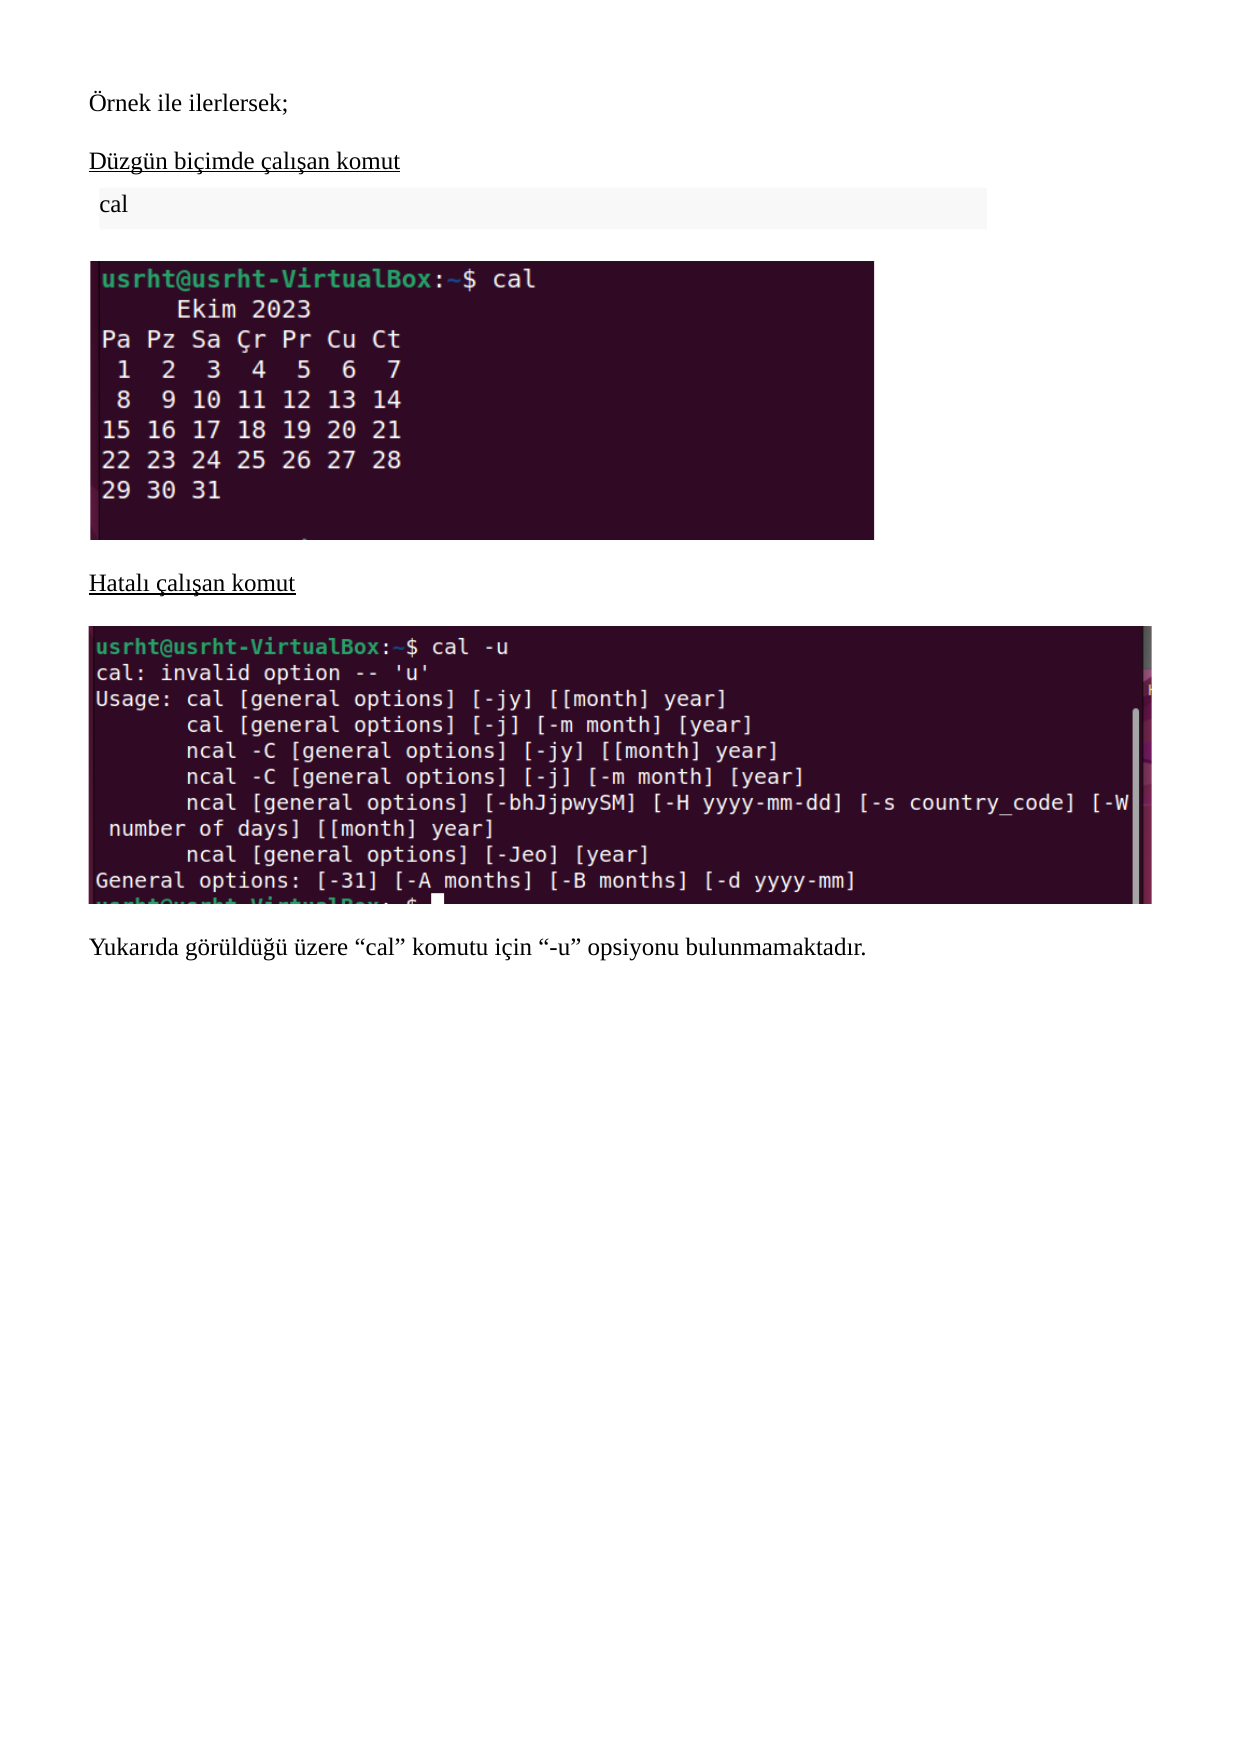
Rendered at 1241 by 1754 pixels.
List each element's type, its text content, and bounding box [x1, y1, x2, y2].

text Düzgün biçimde çalışan komut [88, 146, 1152, 175]
picture [90, 261, 875, 540]
text Yukarıda görüldüğü üzere “cal” komutu için “-u” opsiyonu bulunmamaktadır. [88, 932, 1152, 961]
text Hatalı çalışan komut [88, 568, 1152, 597]
text Örnek ile ilerlersek; [88, 88, 1152, 117]
picture [88, 626, 1152, 904]
